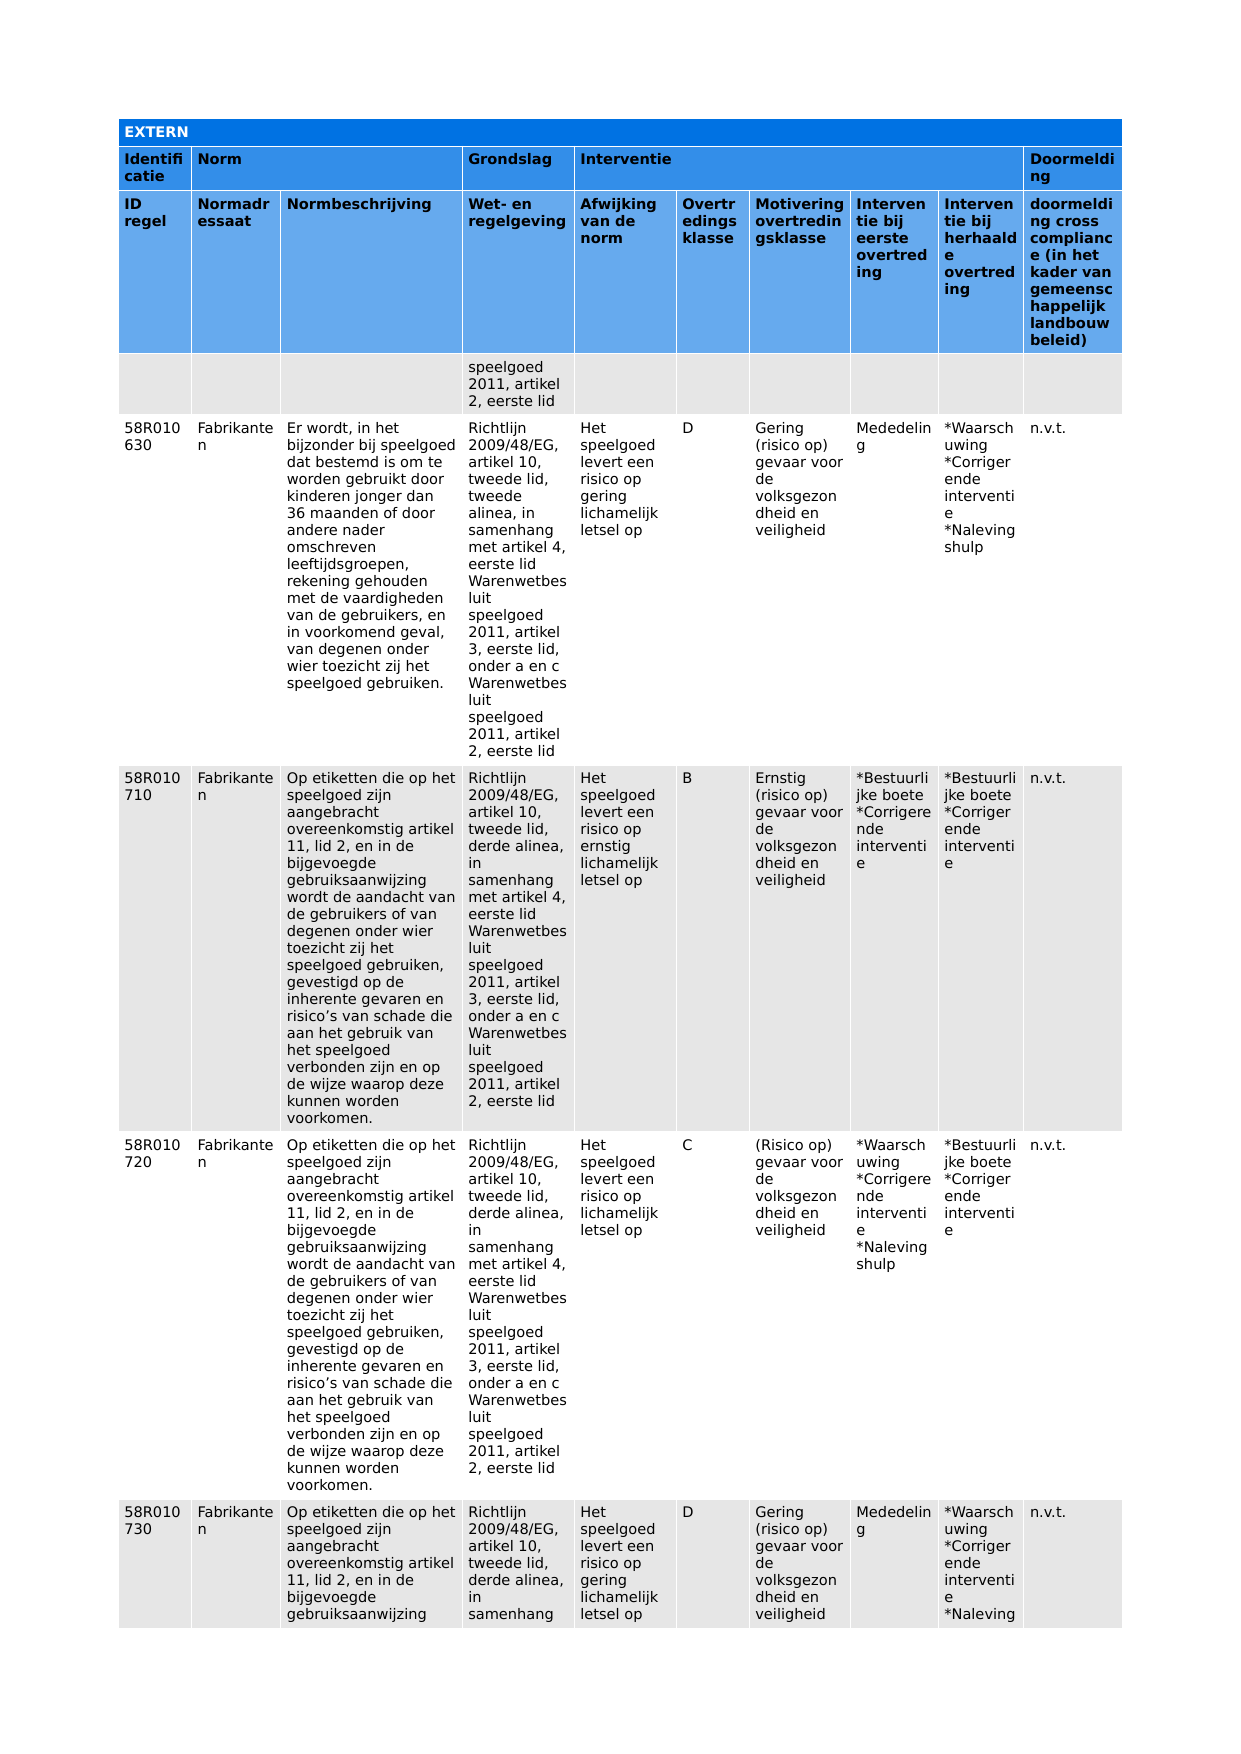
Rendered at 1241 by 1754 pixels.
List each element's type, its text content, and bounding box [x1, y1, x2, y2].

table_cell *Bestuurlijke boete *Corrigerende interventie [939, 1133, 1023, 1498]
table_cell *Waarschuwing *Corrigerende interventie *Naleving [939, 1500, 1023, 1628]
table_cell 58R010630 [119, 416, 191, 764]
table_cell [750, 354, 850, 414]
table_cell Fabrikanten [192, 416, 280, 764]
table_cell [281, 354, 462, 414]
table_cell Richtlijn 2009/48/EG, artikel 10, tweede lid, derde alinea, in samenhang met artikel 4, eerste lid Warenwetbesluit speelgoed 2011, artikel 3, eerste lid, onder a en c Warenwetbesluit speelgoed 2011, artikel 2, eerste lid [463, 766, 574, 1131]
table_cell Het speelgoed levert een risico op ernstig lichamelijk letsel op [575, 766, 676, 1131]
table_cell Gering (risico op) gevaar voor de volksgezondheid en veiligheid [750, 1500, 850, 1628]
table_cell Gering (risico op) gevaar voor de volksgezondheid en veiligheid [750, 416, 850, 764]
table_cell [851, 354, 938, 414]
table_cell Het speelgoed levert een risico op lichamelijk letsel op [575, 1133, 676, 1498]
table_cell Interventie bij eerste overtreding [851, 191, 938, 353]
table_cell n.v.t. [1024, 416, 1122, 764]
table_cell *Waarschuwing *Corrigerende interventie *Nalevingshulp [939, 416, 1023, 764]
table_cell Op etiketten die op het speelgoed zijn aangebracht overeenkomstig artikel 11, lid 2, en in de bijgevoegde gebruiksaanwijzing wordt de aandacht van de gebruikers of van degenen onder wier toezicht zij het speelgoed gebruiken, gevestigd op de inherente gevaren en risico’s van schade die aan het gebruik van het speelgoed verbonden zijn en op de wijze waarop deze kunnen worden voorkomen. [281, 1133, 462, 1498]
table_cell Interventie [575, 147, 1023, 190]
table_cell C [677, 1133, 749, 1498]
table_cell Op etiketten die op het speelgoed zijn aangebracht overeenkomstig artikel 11, lid 2, en in de bijgevoegde gebruiksaanwijzing wordt de aandacht van de gebruikers of van degenen onder wier toezicht zij het speelgoed gebruiken, gevestigd op de inherente gevaren en risico’s van schade die aan het gebruik van het speelgoed verbonden zijn en op de wijze waarop deze kunnen worden voorkomen. [281, 766, 462, 1131]
table_cell 58R010710 [119, 766, 191, 1131]
table_cell Normbeschrijving [281, 191, 462, 353]
table_cell n.v.t. [1024, 1500, 1122, 1628]
table_cell [939, 354, 1023, 414]
table_cell Wet- en regelgeving [463, 191, 574, 353]
table_cell Doormelding [1024, 147, 1122, 190]
table_cell Op etiketten die op het speelgoed zijn aangebracht overeenkomstig artikel 11, lid 2, en in de bijgevoegde gebruiksaanwijzing [281, 1500, 462, 1628]
table_cell n.v.t. [1024, 1133, 1122, 1498]
table_cell Richtlijn 2009/48/EG, artikel 10, tweede lid, derde alinea, in samenhang [463, 1500, 574, 1628]
table_cell Mededeling [851, 1500, 938, 1628]
table_cell Overtredingsklasse [677, 191, 749, 353]
table_cell Het speelgoed levert een risico op gering lichamelijk letsel op [575, 1500, 676, 1628]
table_cell Identificatie [119, 147, 191, 190]
table_cell Er wordt, in het bijzonder bij speelgoed dat bestemd is om te worden gebruikt door kinderen jonger dan 36 maanden of door andere nader omschreven leeftijdsgroepen, rekening gehouden met de vaardigheden van de gebruikers, en in voorkomend geval, van degenen onder wier toezicht zij het speelgoed gebruiken. [281, 416, 462, 764]
table_cell Interventie bij herhaalde overtreding [939, 191, 1023, 353]
table_cell *Bestuurlijke boete *Corrigerende interventie [851, 766, 938, 1131]
table_cell Afwijking van de norm [575, 191, 676, 353]
table_cell B [677, 766, 749, 1131]
table_cell Grondslag [463, 147, 574, 190]
table_cell Motivering overtredingsklasse [750, 191, 850, 353]
table_cell Norm [192, 147, 462, 190]
table_cell D [677, 1500, 749, 1628]
table_cell [1024, 354, 1122, 414]
table_cell Normadressaat [192, 191, 280, 353]
table_cell Fabrikanten [192, 766, 280, 1131]
table_cell n.v.t. [1024, 766, 1122, 1131]
table_cell Richtlijn 2009/48/EG, artikel 10, tweede lid, derde alinea, in samenhang met artikel 4, eerste lid Warenwetbesluit speelgoed 2011, artikel 3, eerste lid, onder a en c Warenwetbesluit speelgoed 2011, artikel 2, eerste lid [463, 1133, 574, 1498]
table_header EXTERN [119, 119, 1122, 146]
table_cell *Bestuurlijke boete *Corrigerende interventie [939, 766, 1023, 1131]
table_cell [192, 354, 280, 414]
table_cell ID regel [119, 191, 191, 353]
table_cell Mededeling [851, 416, 938, 764]
table_cell 58R010720 [119, 1133, 191, 1498]
table_cell *Waarschuwing *Corrigerende interventie *Nalevingshulp [851, 1133, 938, 1498]
table_cell Het speelgoed levert een risico op gering lichamelijk letsel op [575, 416, 676, 764]
table_cell 58R010730 [119, 1500, 191, 1628]
table_cell [677, 354, 749, 414]
table_cell Fabrikanten [192, 1500, 280, 1628]
table_cell [575, 354, 676, 414]
table_cell Ernstig (risico op) gevaar voor de volksgezondheid en veiligheid [750, 766, 850, 1131]
table_cell Fabrikanten [192, 1133, 280, 1498]
table_cell speelgoed 2011, artikel 2, eerste lid [463, 354, 574, 414]
table_cell doormelding cross compliance (in het kader van gemeenschappelijk landbouwbeleid) [1024, 191, 1122, 353]
table_cell (Risico op) gevaar voor de volksgezondheid en veiligheid [750, 1133, 850, 1498]
table_cell Richtlijn 2009/48/EG, artikel 10, tweede lid, tweede alinea, in samenhang met artikel 4, eerste lid Warenwetbesluit speelgoed 2011, artikel 3, eerste lid, onder a en c Warenwetbesluit speelgoed 2011, artikel 2, eerste lid [463, 416, 574, 764]
table_cell D [677, 416, 749, 764]
table_cell [119, 354, 191, 414]
